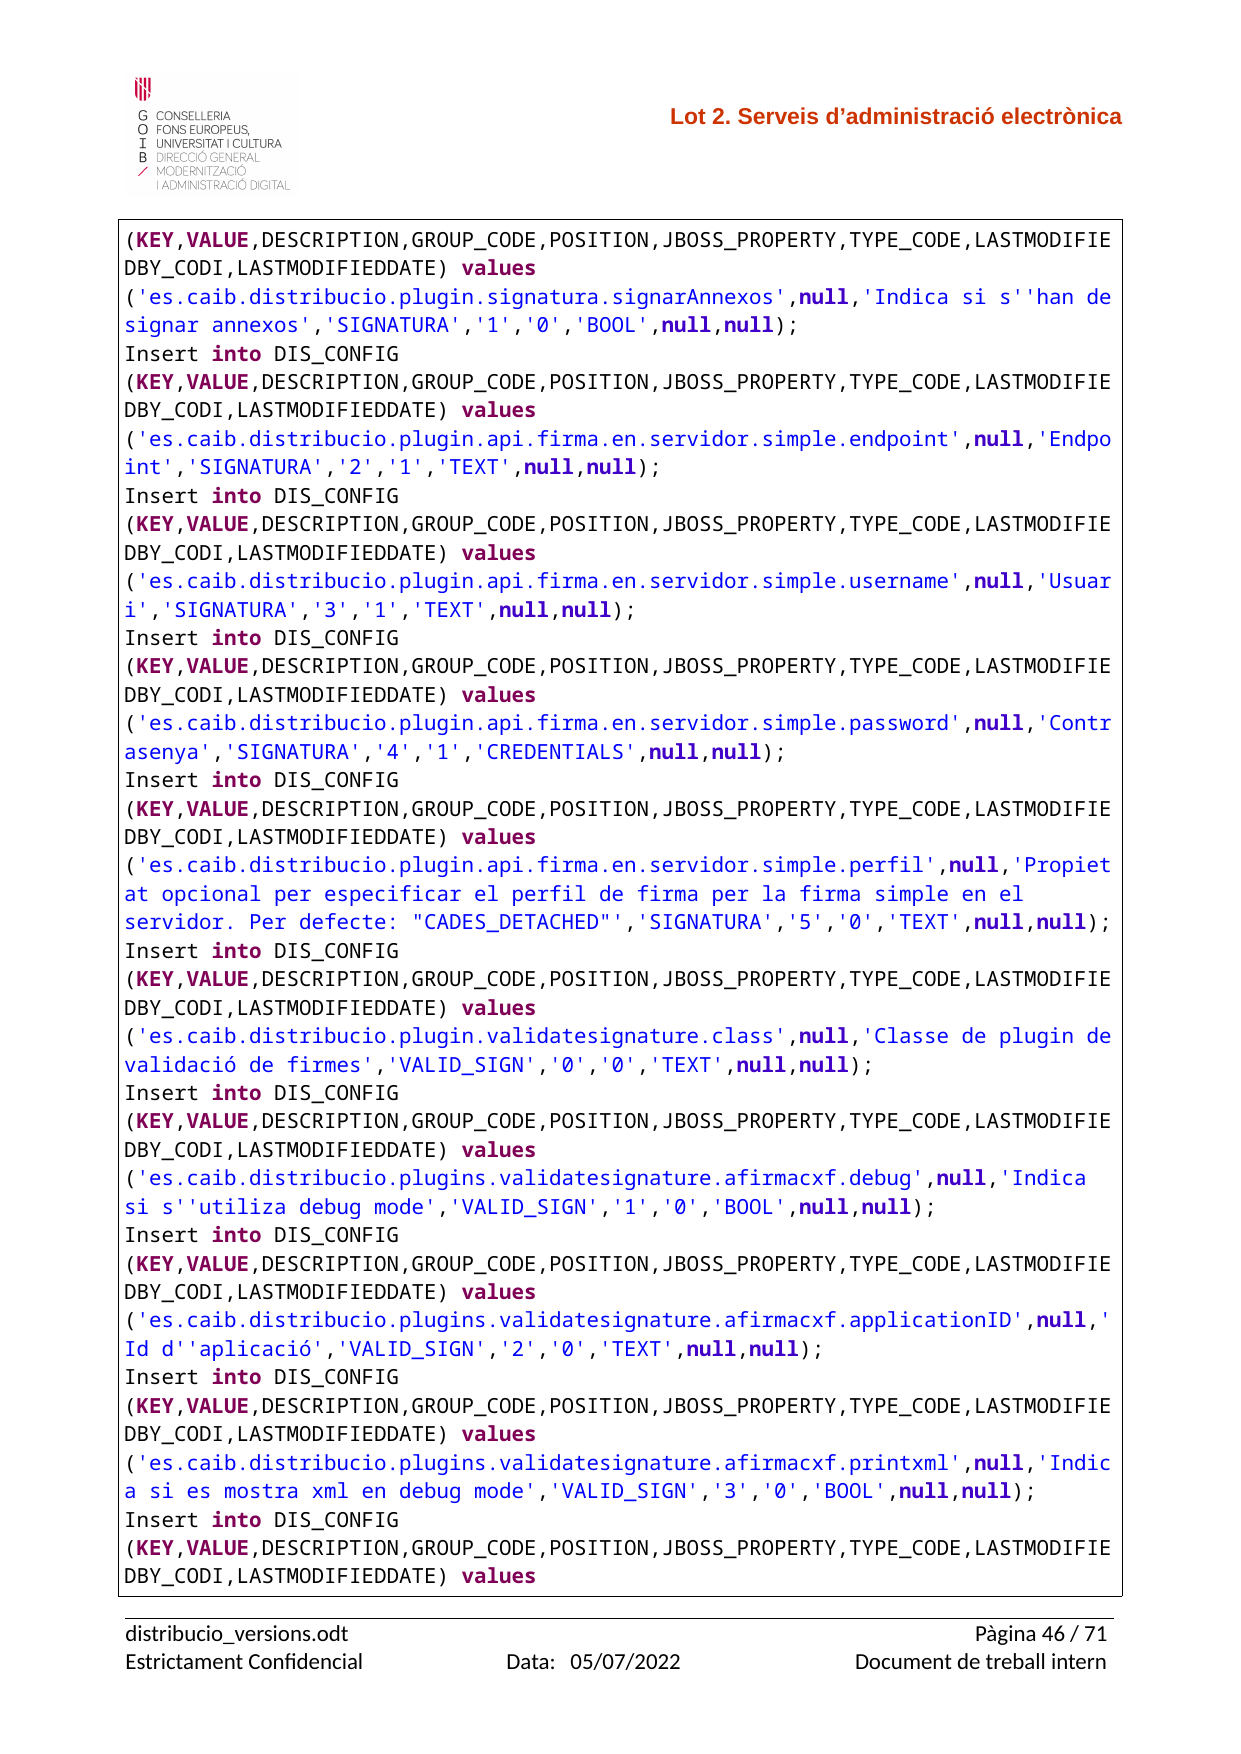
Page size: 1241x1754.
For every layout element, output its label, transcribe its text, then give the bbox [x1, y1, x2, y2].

picture [126, 70, 299, 197]
table_header (KEY,VALUE,DESCRIPTION,GROUP_CODE,POSITION,JBOSS_PROPERTY,TYPE_CODE,LASTMODIFIEDBY_CODI,LASTMODIFIEDDATE) values ('es.caib.distribucio.plugin.signatura.signarAnnexos',null,'Indica si s''han de signar annexos','SIGNATURA','1','0','BOOL',null,null); Insert into DIS_CONFIG (KEY,VALUE,DESCRIPTION,GROUP_CODE,POSITION,JBOSS_PROPERTY,TYPE_CODE,LASTMODIFIEDBY_CODI,LASTMODIFIEDDATE) values ('es.caib.distribucio.plugin.api.firma.en.servidor.simple.endpoint',null,'Endpoint','SIGNATURA','2','1','TEXT',null,null); Insert into DIS_CONFIG (KEY,VALUE,DESCRIPTION,GROUP_CODE,POSITION,JBOSS_PROPERTY,TYPE_CODE,LASTMODIFIEDBY_CODI,LASTMODIFIEDDATE) values ('es.caib.distribucio.plugin.api.firma.en.servidor.simple.username',null,'Usuari','SIGNATURA','3','1','TEXT',null,null); Insert into DIS_CONFIG (KEY,VALUE,DESCRIPTION,GROUP_CODE,POSITION,JBOSS_PROPERTY,TYPE_CODE,LASTMODIFIEDBY_CODI,LASTMODIFIEDDATE) values ('es.caib.distribucio.plugin.api.firma.en.servidor.simple.password',null,'Contrasenya','SIGNATURA','4','1','CREDENTIALS',null,null); Insert into DIS_CONFIG (KEY,VALUE,DESCRIPTION,GROUP_CODE,POSITION,JBOSS_PROPERTY,TYPE_CODE,LASTMODIFIEDBY_CODI,LASTMODIFIEDDATE) values ('es.caib.distribucio.plugin.api.firma.en.servidor.simple.perfil',null,'Propietat opcional per especificar el perfil de firma per la firma simple en el servidor. Per defecte: "CADES_DETACHED"','SIGNATURA','5','0','TEXT',null,null); Insert into DIS_CONFIG (KEY,VALUE,DESCRIPTION,GROUP_CODE,POSITION,JBOSS_PROPERTY,TYPE_CODE,LASTMODIFIEDBY_CODI,LASTMODIFIEDDATE) values ('es.caib.distribucio.plugin.validatesignature.class',null,'Classe de plugin de validació de firmes','VALID_SIGN','0','0','TEXT',null,null); Insert into DIS_CONFIG (KEY,VALUE,DESCRIPTION,GROUP_CODE,POSITION,JBOSS_PROPERTY,TYPE_CODE,LASTMODIFIEDBY_CODI,LASTMODIFIEDDATE) values ('es.caib.distribucio.plugins.validatesignature.afirmacxf.debug',null,'Indica si s''utiliza debug mode','VALID_SIGN','1','0','BOOL',null,null); Insert into DIS_CONFIG (KEY,VALUE,DESCRIPTION,GROUP_CODE,POSITION,JBOSS_PROPERTY,TYPE_CODE,LASTMODIFIEDBY_CODI,LASTMODIFIEDDATE) values ('es.caib.distribucio.plugins.validatesignature.afirmacxf.applicationID',null,'Id d''aplicació','VALID_SIGN','2','0','TEXT',null,null); Insert into DIS_CONFIG (KEY,VALUE,DESCRIPTION,GROUP_CODE,POSITION,JBOSS_PROPERTY,TYPE_CODE,LASTMODIFIEDBY_CODI,LASTMODIFIEDDATE) values ('es.caib.distribucio.plugins.validatesignature.afirmacxf.printxml',null,'Indica si es mostra xml en debug mode','VALID_SIGN','3','0','BOOL',null,null); Insert into DIS_CONFIG (KEY,VALUE,DESCRIPTION,GROUP_CODE,POSITION,JBOSS_PROPERTY,TYPE_CODE,LASTMODIFIEDBY_CODI,LASTMODIFIEDDATE) values [119, 220, 1122, 1596]
